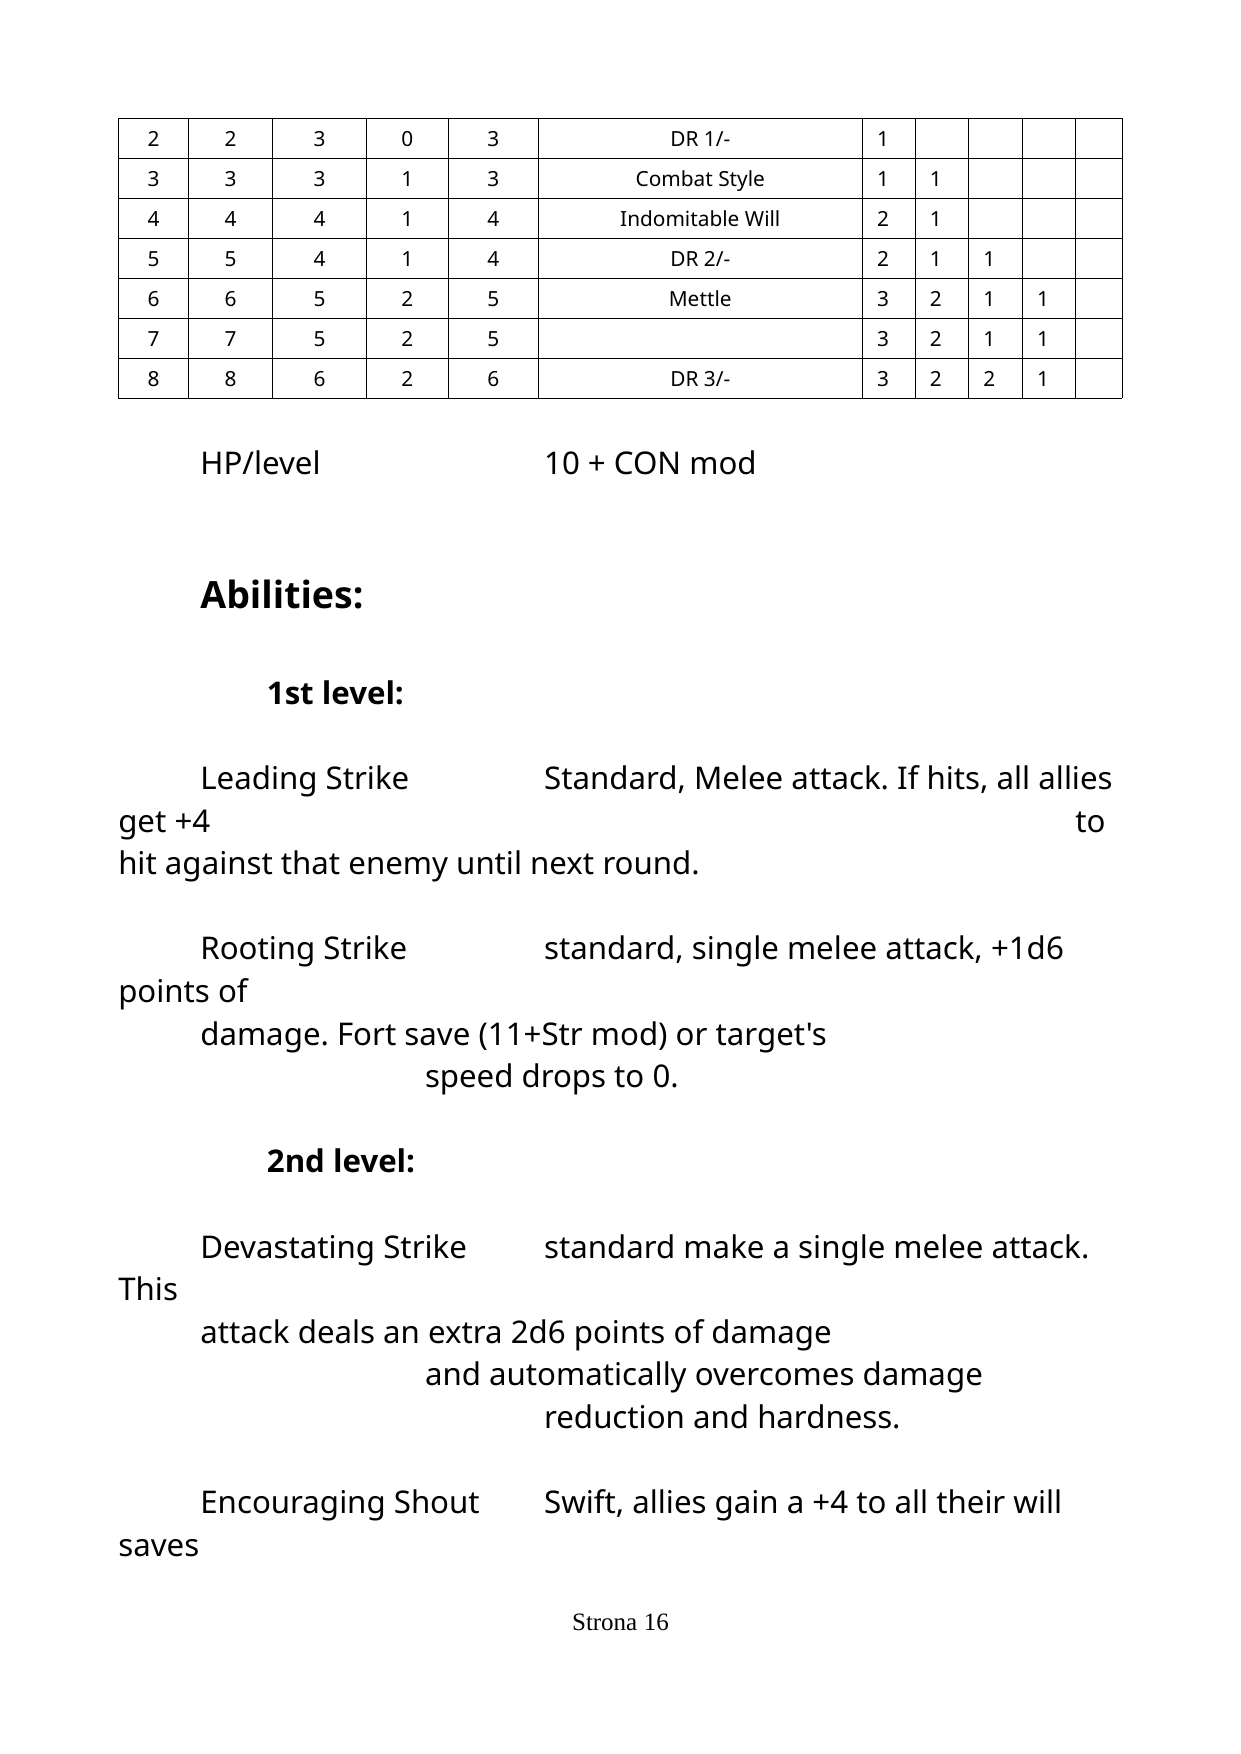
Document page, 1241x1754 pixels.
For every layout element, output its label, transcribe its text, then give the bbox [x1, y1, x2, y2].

table_cell [969, 159, 1022, 198]
text 2nd level: [118, 1139, 1122, 1182]
table_cell 6 [449, 359, 538, 398]
table_cell 4 [449, 199, 538, 238]
table_cell [1076, 159, 1122, 198]
table_cell [1023, 119, 1075, 158]
text HP/level 10 + CON mod [118, 441, 1122, 483]
table_cell [1076, 279, 1122, 318]
text Abilities: [118, 569, 1122, 620]
table_cell 7 [189, 319, 272, 358]
table_cell 6 [273, 359, 366, 398]
table_cell 0 [367, 119, 448, 158]
table_cell [969, 199, 1022, 238]
table_cell 3 [863, 359, 915, 398]
table_cell 3 [863, 319, 915, 358]
table_cell 1 [1023, 359, 1075, 398]
table_cell 8 [119, 359, 188, 398]
table_cell 3 [449, 159, 538, 198]
table_cell [916, 119, 968, 158]
table_cell 1 [969, 239, 1022, 278]
table_cell 3 [449, 119, 538, 158]
table_cell [1076, 119, 1122, 158]
table_cell 1 [916, 159, 968, 198]
table_cell 8 [189, 359, 272, 398]
table_cell 2 [189, 119, 272, 158]
table_cell 2 [916, 319, 968, 358]
table_cell 1 [367, 199, 448, 238]
table_cell Combat Style [539, 159, 862, 198]
table_cell 4 [119, 199, 188, 238]
table_cell [1076, 199, 1122, 238]
text Encouraging Shout Swift, allies gain a +4 to all their will saves [118, 1480, 1122, 1565]
table_cell 1 [863, 119, 915, 158]
text Rooting Strike standard, single melee attack, +1d6 points of damage. Fort save (11+Str mod) or target's speed drops to 0. [118, 926, 1122, 1097]
table_cell [1076, 319, 1122, 358]
table_cell [969, 119, 1022, 158]
table_cell 2 [916, 279, 968, 318]
table_cell 1 [916, 239, 968, 278]
table_cell [539, 319, 862, 358]
table_cell 4 [273, 199, 366, 238]
table_cell 3 [273, 159, 366, 198]
table_cell 5 [273, 319, 366, 358]
table_cell 2 [367, 319, 448, 358]
table_cell 3 [189, 159, 272, 198]
table_cell 4 [273, 239, 366, 278]
table_cell 1 [367, 239, 448, 278]
table_cell [1023, 199, 1075, 238]
table_cell 1 [969, 279, 1022, 318]
table_cell 4 [189, 199, 272, 238]
table_cell 2 [916, 359, 968, 398]
table_cell 3 [119, 159, 188, 198]
table_cell [1023, 159, 1075, 198]
table_cell 2 [863, 239, 915, 278]
table_cell 1 [916, 199, 968, 238]
table_cell 5 [449, 279, 538, 318]
table_cell 2 [863, 199, 915, 238]
table_cell 3 [863, 279, 915, 318]
table_cell 5 [273, 279, 366, 318]
table_cell 1 [367, 159, 448, 198]
text 1st level: [118, 671, 1122, 713]
table_cell 1 [863, 159, 915, 198]
table_cell [1023, 239, 1075, 278]
table_cell DR 3/- [539, 359, 862, 398]
table_cell [1076, 359, 1122, 398]
table_cell 5 [189, 239, 272, 278]
table_cell 5 [119, 239, 188, 278]
table_cell 2 [119, 119, 188, 158]
table_cell Indomitable Will [539, 199, 862, 238]
table_cell Mettle [539, 279, 862, 318]
table_cell DR 2/- [539, 239, 862, 278]
table_cell 6 [189, 279, 272, 318]
table_cell 3 [273, 119, 366, 158]
table_cell 2 [367, 279, 448, 318]
table_cell 1 [1023, 319, 1075, 358]
text Devastating Strike standard make a single melee attack. This attack deals an extra 2d6 points of damage and automatically overcomes damage reduction and hardness. [118, 1224, 1122, 1438]
table_cell 4 [449, 239, 538, 278]
table_cell [1076, 239, 1122, 278]
text Leading Strike Standard, Melee attack. If hits, all allies get +4 to hit against that enemy until next round. [118, 756, 1122, 884]
table_cell 6 [119, 279, 188, 318]
table_cell 2 [969, 359, 1022, 398]
table_cell 5 [449, 319, 538, 358]
table_cell 7 [119, 319, 188, 358]
table_cell 2 [367, 359, 448, 398]
table_cell 1 [969, 319, 1022, 358]
table_cell DR 1/- [539, 119, 862, 158]
table_cell 1 [1023, 279, 1075, 318]
